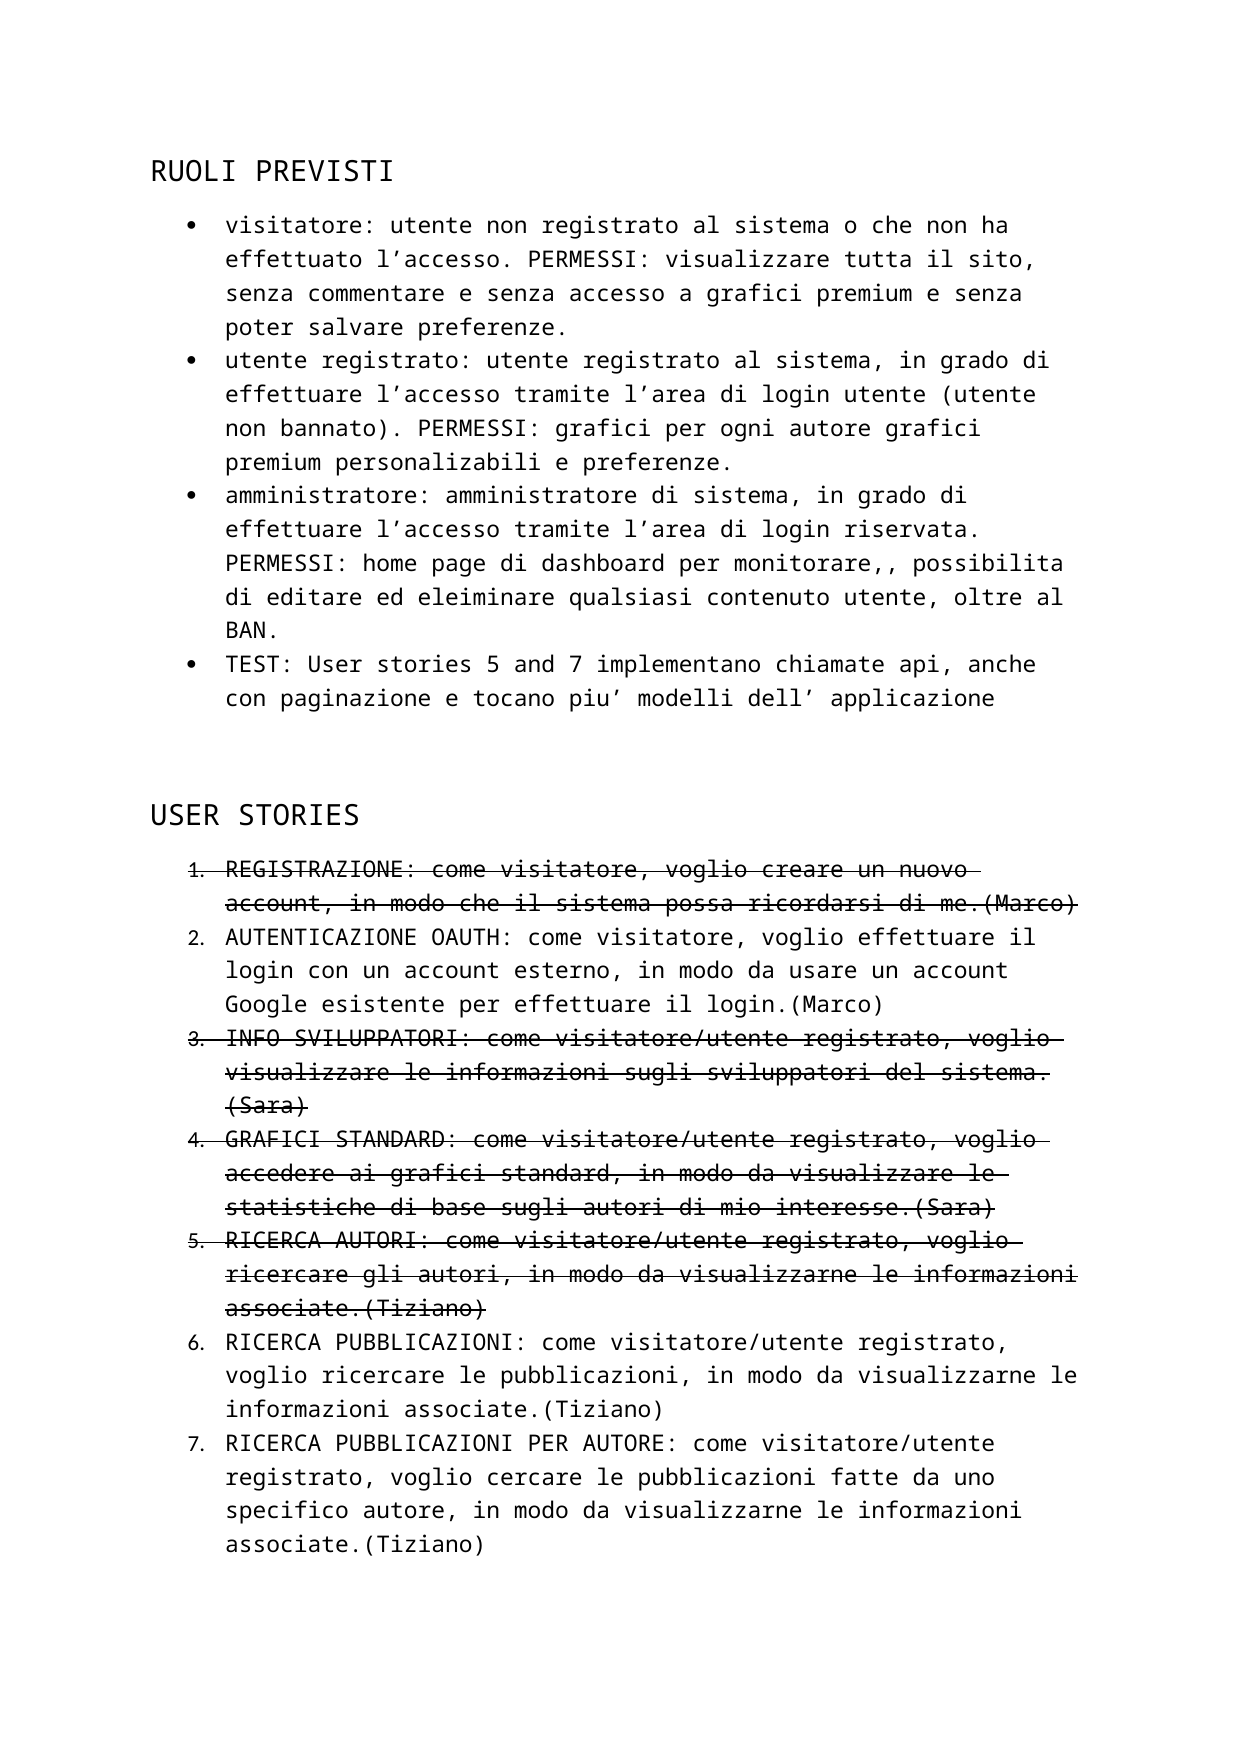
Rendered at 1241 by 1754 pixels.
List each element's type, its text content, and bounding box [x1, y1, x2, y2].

list INFO SVILUPPATORI: come visitatore/utente registrato, voglio visualizzare le informazioni sugli sviluppatori del sistema.(Sara) [187, 1022, 1090, 1121]
list RICERCA AUTORI: come visitatore/utente registrato, voglio ricercare gli autori, in modo da visualizzarne le informazioni associate.(Tiziano) [187, 1224, 1090, 1323]
text RUOLI PREVISTI [150, 150, 1090, 190]
text USER STORIES [150, 732, 1090, 833]
list TEST: User stories 5 and 7 implementano chiamate api, anche con paginazione e tocano piu’ modelli dell’ applicazione [187, 648, 1090, 713]
list utente registrato: utente registrato al sistema, in grado di effettuare l’accesso tramite l’area di login utente (utente non bannato). PERMESSI: grafici per ogni autore grafici premium personalizabili e preferenze. [187, 344, 1090, 477]
list visitatore: utente non registrato al sistema o che non ha effettuato l’accesso. PERMESSI: visualizzare tutta il sito, senza commentare e senza accesso a grafici premium e senza poter salvare preferenze. [187, 209, 1090, 342]
list REGISTRAZIONE: come visitatore, voglio creare un nuovo account, in modo che il sistema possa ricordarsi di me.(Marco) [187, 853, 1090, 918]
list RICERCA PUBBLICAZIONI PER AUTORE: come visitatore/utente registrato, voglio cercare le pubblicazioni fatte da uno specifico autore, in modo da visualizzarne le informazioni associate.(Tiziano) [187, 1427, 1090, 1559]
list amministratore: amministratore di sistema, in grado di effettuare l’accesso tramite l’area di login riservata. PERMESSI: home page di dashboard per monitorare,, possibilita di editare ed eleiminare qualsiasi contenuto utente, oltre al BAN. [187, 479, 1090, 646]
list RICERCA PUBBLICAZIONI: come visitatore/utente registrato, voglio ricercare le pubblicazioni, in modo da visualizzarne le informazioni associate.(Tiziano) [187, 1326, 1090, 1424]
list GRAFICI STANDARD: come visitatore/utente registrato, voglio accedere ai grafici standard, in modo da visualizzare le statistiche di base sugli autori di mio interesse.(Sara) [187, 1123, 1090, 1222]
list AUTENTICAZIONE OAUTH: come visitatore, voglio effettuare il login con un account esterno, in modo da usare un account Google esistente per effettuare il login.(Marco) [187, 921, 1090, 1019]
